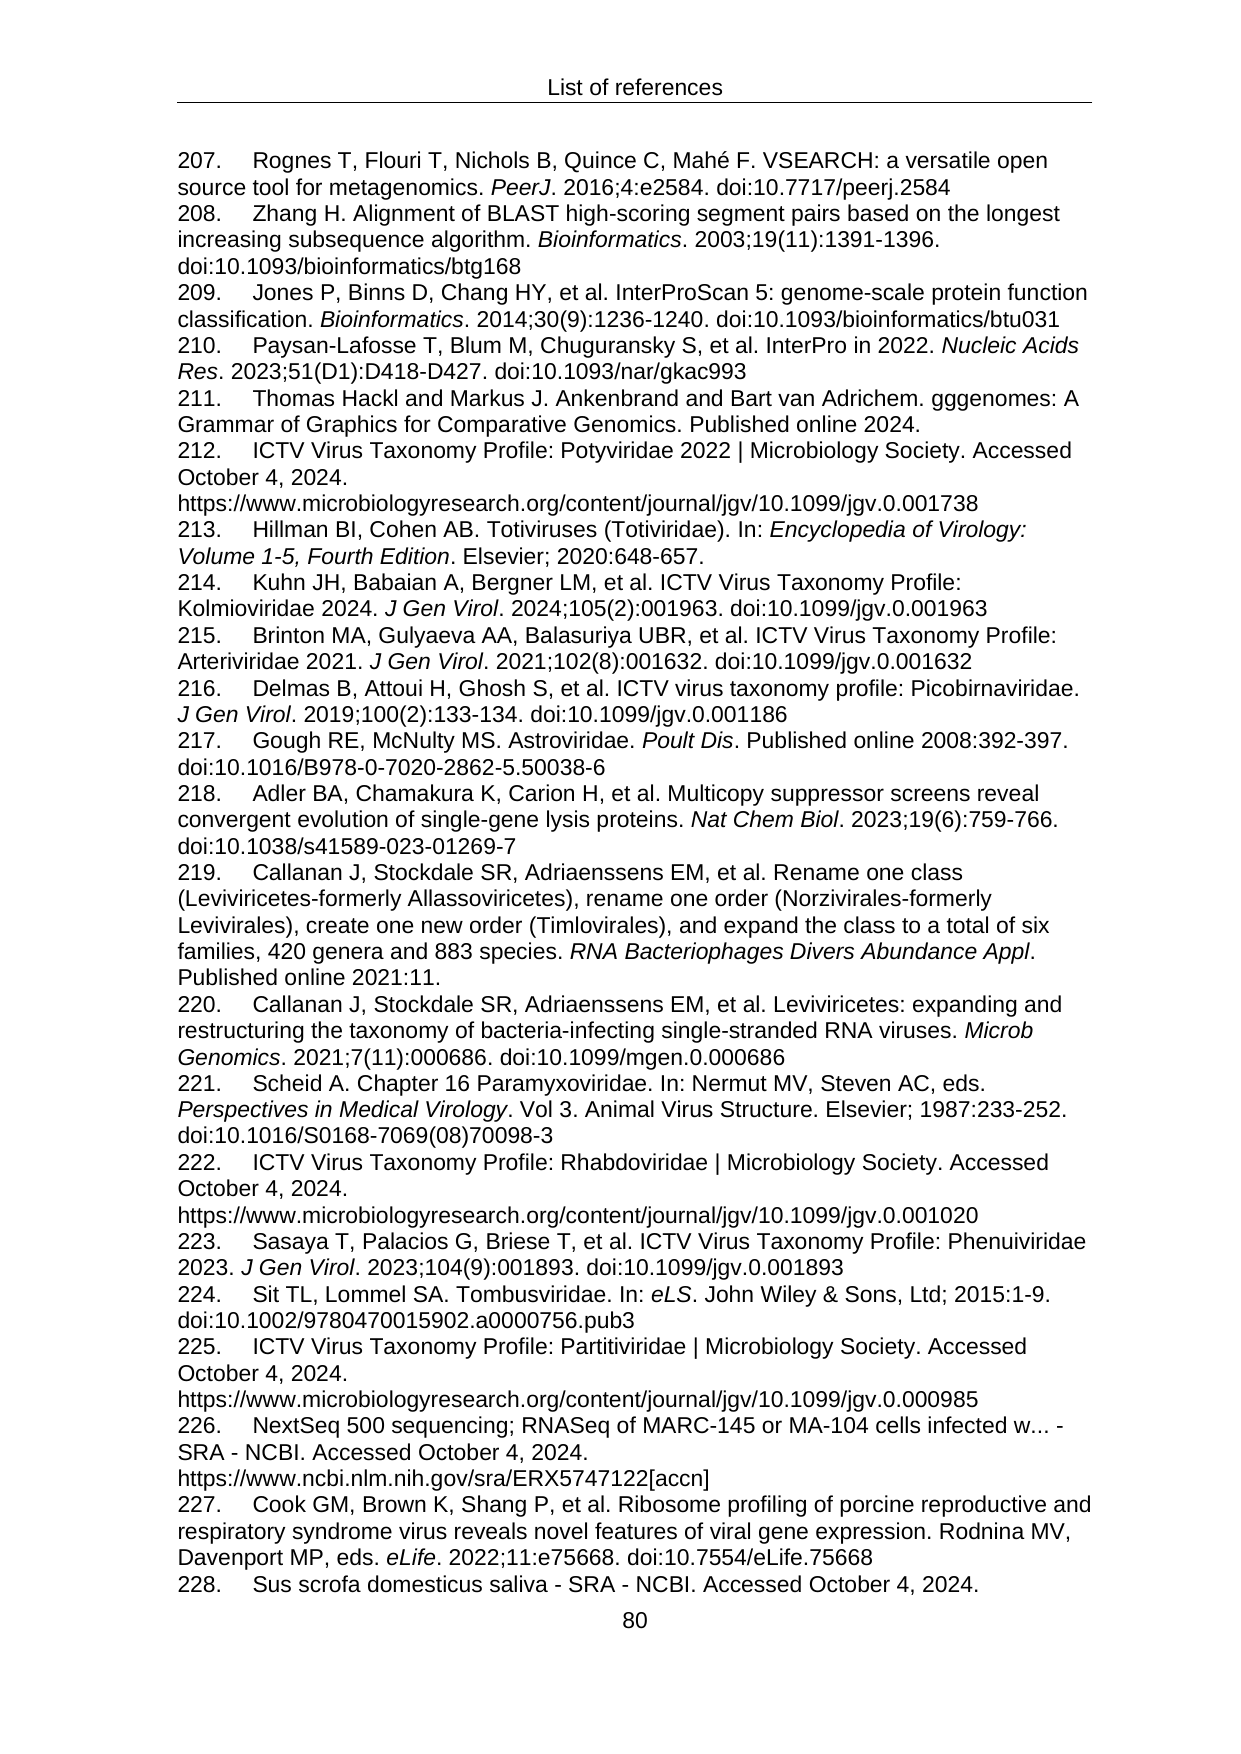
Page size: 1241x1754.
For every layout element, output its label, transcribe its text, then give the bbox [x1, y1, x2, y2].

text 223. Sasaya T, Palacios G, Briese T, et al. ICTV Virus Taxonomy Profile: Phenuiviridae 2023. J Gen Virol. 2023;104(9):001893. doi:10.1099/jgv.0.001893 [177, 1228, 1092, 1281]
text 226. NextSeq 500 sequencing; RNASeq of MARC-145 or MA-104 cells infected w... - SRA - NCBI. Accessed October 4, 2024. https://www.ncbi.nlm.nih.gov/sra/ERX5747122[accn] [177, 1412, 1092, 1491]
text 215. Brinton MA, Gulyaeva AA, Balasuriya UBR, et al. ICTV Virus Taxonomy Profile: Arteriviridae 2021. J Gen Virol. 2021;102(8):001632. doi:10.1099/jgv.0.001632 [177, 622, 1092, 674]
text 214. Kuhn JH, Babaian A, Bergner LM, et al. ICTV Virus Taxonomy Profile: Kolmioviridae 2024. J Gen Virol. 2024;105(2):001963. doi:10.1099/jgv.0.001963 [177, 569, 1092, 622]
text 227. Cook GM, Brown K, Shang P, et al. Ribosome profiling of porcine reproductive and respiratory syndrome virus reveals novel features of viral gene expression. Rodnina MV, Davenport MP, eds. eLife. 2022;11:e75668. doi:10.7554/eLife.75668 [177, 1491, 1092, 1571]
text 218. Adler BA, Chamakura K, Carion H, et al. Multicopy suppressor screens reveal convergent evolution of single-gene lysis proteins. Nat Chem Biol. 2023;19(6):759-766. doi:10.1038/s41589-023-01269-7 [177, 780, 1092, 859]
text 210. Paysan-Lafosse T, Blum M, Chuguransky S, et al. InterPro in 2022. Nucleic Acids Res. 2023;51(D1):D418-D427. doi:10.1093/nar/gkac993 [177, 332, 1092, 384]
text 220. Callanan J, Stockdale SR, Adriaenssens EM, et al. Leviviricetes: expanding and restructuring the taxonomy of bacteria-infecting single-stranded RNA viruses. Microb Genomics. 2021;7(11):000686. doi:10.1099/mgen.0.000686 [177, 991, 1092, 1070]
text 222. ICTV Virus Taxonomy Profile: Rhabdoviridae | Microbiology Society. Accessed October 4, 2024. https://www.microbiologyresearch.org/content/journal/jgv/10.1099/jgv.0.001020 [177, 1149, 1092, 1228]
text 211. Thomas Hackl and Markus J. Ankenbrand and Bart van Adrichem. gggenomes: A Grammar of Graphics for Comparative Genomics. Published online 2024. [177, 384, 1092, 437]
text 221. Scheid A. Chapter 16 Paramyxoviridae. In: Nermut MV, Steven AC, eds. Perspectives in Medical Virology. Vol 3. Animal Virus Structure. Elsevier; 1987:233-252. doi:10.1016/S0168-7069(08)70098-3 [177, 1070, 1092, 1149]
text 225. ICTV Virus Taxonomy Profile: Partitiviridae | Microbiology Society. Accessed October 4, 2024. https://www.microbiologyresearch.org/content/journal/jgv/10.1099/jgv.0.000985 [177, 1333, 1092, 1412]
text 216. Delmas B, Attoui H, Ghosh S, et al. ICTV virus taxonomy profile: Picobirnaviridae. J Gen Virol. 2019;100(2):133-134. doi:10.1099/jgv.0.001186 [177, 674, 1092, 727]
text 224. Sit TL, Lommel SA. Tombusviridae. In: eLS. John Wiley & Sons, Ltd; 2015:1-9. doi:10.1002/9780470015902.a0000756.pub3 [177, 1281, 1092, 1333]
text 208. Zhang H. Alignment of BLAST high-scoring segment pairs based on the longest increasing subsequence algorithm. Bioinformatics. 2003;19(11):1391-1396. doi:10.1093/bioinformatics/btg168 [177, 200, 1092, 279]
text 207. Rognes T, Flouri T, Nichols B, Quince C, Mahé F. VSEARCH: a versatile open source tool for metagenomics. PeerJ. 2016;4:e2584. doi:10.7717/peerj.2584 [177, 147, 1092, 200]
text 217. Gough RE, McNulty MS. Astroviridae. Poult Dis. Published online 2008:392-397. doi:10.1016/B978-0-7020-2862-5.50038-6 [177, 727, 1092, 780]
text 228. Sus scrofa domesticus saliva - SRA - NCBI. Accessed October 4, 2024. [177, 1571, 1092, 1597]
text 209. Jones P, Binns D, Chang HY, et al. InterProScan 5: genome-scale protein function classification. Bioinformatics. 2014;30(9):1236-1240. doi:10.1093/bioinformatics/btu031 [177, 279, 1092, 332]
text 212. ICTV Virus Taxonomy Profile: Potyviridae 2022 | Microbiology Society. Accessed October 4, 2024. https://www.microbiologyresearch.org/content/journal/jgv/10.1099/jgv.0.001738 [177, 437, 1092, 516]
text 213. Hillman BI, Cohen AB. Totiviruses (Totiviridae). In: Encyclopedia of Virology: Volume 1-5, Fourth Edition. Elsevier; 2020:648-657. [177, 516, 1092, 569]
text 219. Callanan J, Stockdale SR, Adriaenssens EM, et al. Rename one class (Leviviricetes-formerly Allassoviricetes), rename one order (Norzivirales-formerly Levivirales), create one new order (Timlovirales), and expand the class to a total of six families, 420 genera and 883 species. RNA Bacteriophages Divers Abundance Appl. Published online 2021:11. [177, 859, 1092, 991]
